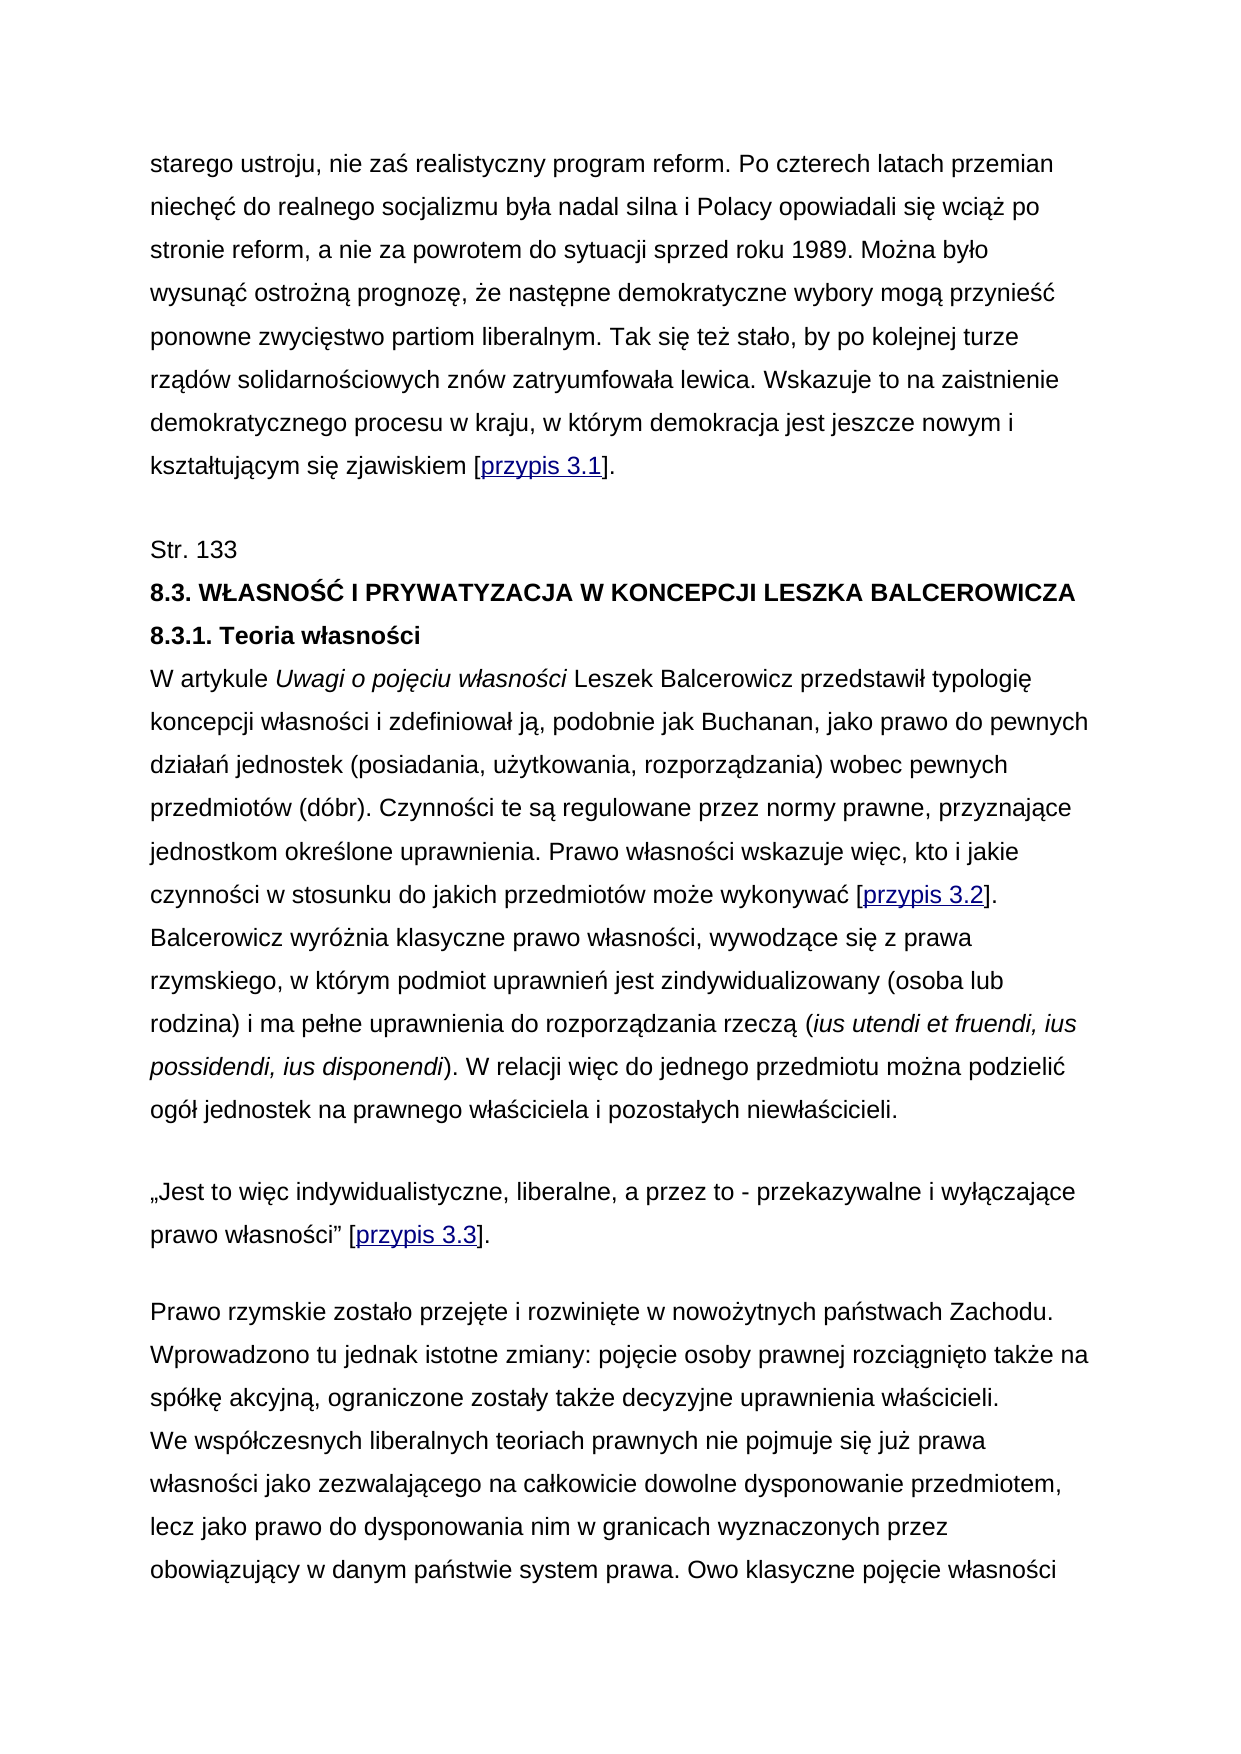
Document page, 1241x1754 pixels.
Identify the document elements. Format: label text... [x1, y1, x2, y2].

text „Jest to więc indywidualistyczne, liberalne, a przez to - przekazywalne i wyłączające prawo własności” [przypis 3.3]. [150, 1177, 1091, 1249]
text W artykule Uwagi o pojęciu własności Leszek Balcerowicz przedstawił typologię koncepcji własności i zdefiniował ją, podobnie jak Buchanan, jako prawo do pewnych działań jednostek (posiadania, użytkowania, rozporządzania) wobec pewnych przedmiotów (dóbr). Czynności te są regulowane przez normy prawne, przyznające jednostkom określone uprawnienia. Prawo własności wskazuje więc, kto i jakie czynności w stosunku do jakich przedmiotów może wykonywać [przypis 3.2]. [150, 664, 1091, 908]
text Prawo rzymskie zostało przejęte i rozwinięte w nowożytnych państwach Zachodu. Wprowadzono tu jednak istotne zmiany: pojęcie osoby prawnej rozciągnięto także na spółkę akcyjną, ograniczone zostały także decyzyjne uprawnienia właścicieli. [150, 1297, 1091, 1412]
text starego ustroju, nie zaś realistyczny program reform. Po czterech latach przemian niechęć do realnego socjalizmu była nadal silna i Polacy opowiadali się wciąż po stronie reform, a nie za powrotem do sytuacji sprzed roku 1989. Można było wysunąć ostrożną prognozę, że następne demokratyczne wybory mogą przynieść ponowne zwycięstwo partiom liberalnym. Tak się też stało, by po kolejnej turze rządów solidarnościowych znów zatryumfowała lewica. Wskazuje to na zaistnienie demokratycznego procesu w kraju, w którym demokracja jest jeszcze nowym i kształtującym się zjawiskiem [przypis 3.1]. [150, 149, 1091, 479]
text Str. 133 [150, 535, 1091, 563]
text Balcerowicz wyróżnia klasyczne prawo własności, wywodzące się z prawa rzymskiego, w którym podmiot uprawnień jest zindywidualizowany (osoba lub rodzina) i ma pełne uprawnienia do rozporządzania rzeczą (ius utendi et fruendi, ius possidendi, ius disponendi). W relacji więc do jednego przedmiotu można podzielić ogół jednostek na prawnego właściciela i pozostałych niewłaścicieli. [150, 923, 1091, 1124]
text We współczesnych liberalnych teoriach prawnych nie pojmuje się już prawa własności jako zezwalającego na całkowicie dowolne dysponowanie przedmiotem, lecz jako prawo do dysponowania nim w granicach wyznaczonych przez obowiązujący w danym państwie system prawa. Owo klasyczne pojęcie własności [150, 1426, 1091, 1584]
subtitle 8.3. WŁASNOŚĆ I PRYWATYZACJA W KONCEPCJI LESZKA BALCEROWICZA [150, 578, 1091, 607]
subtitle 8.3.1. Teoria własności [150, 621, 1091, 650]
